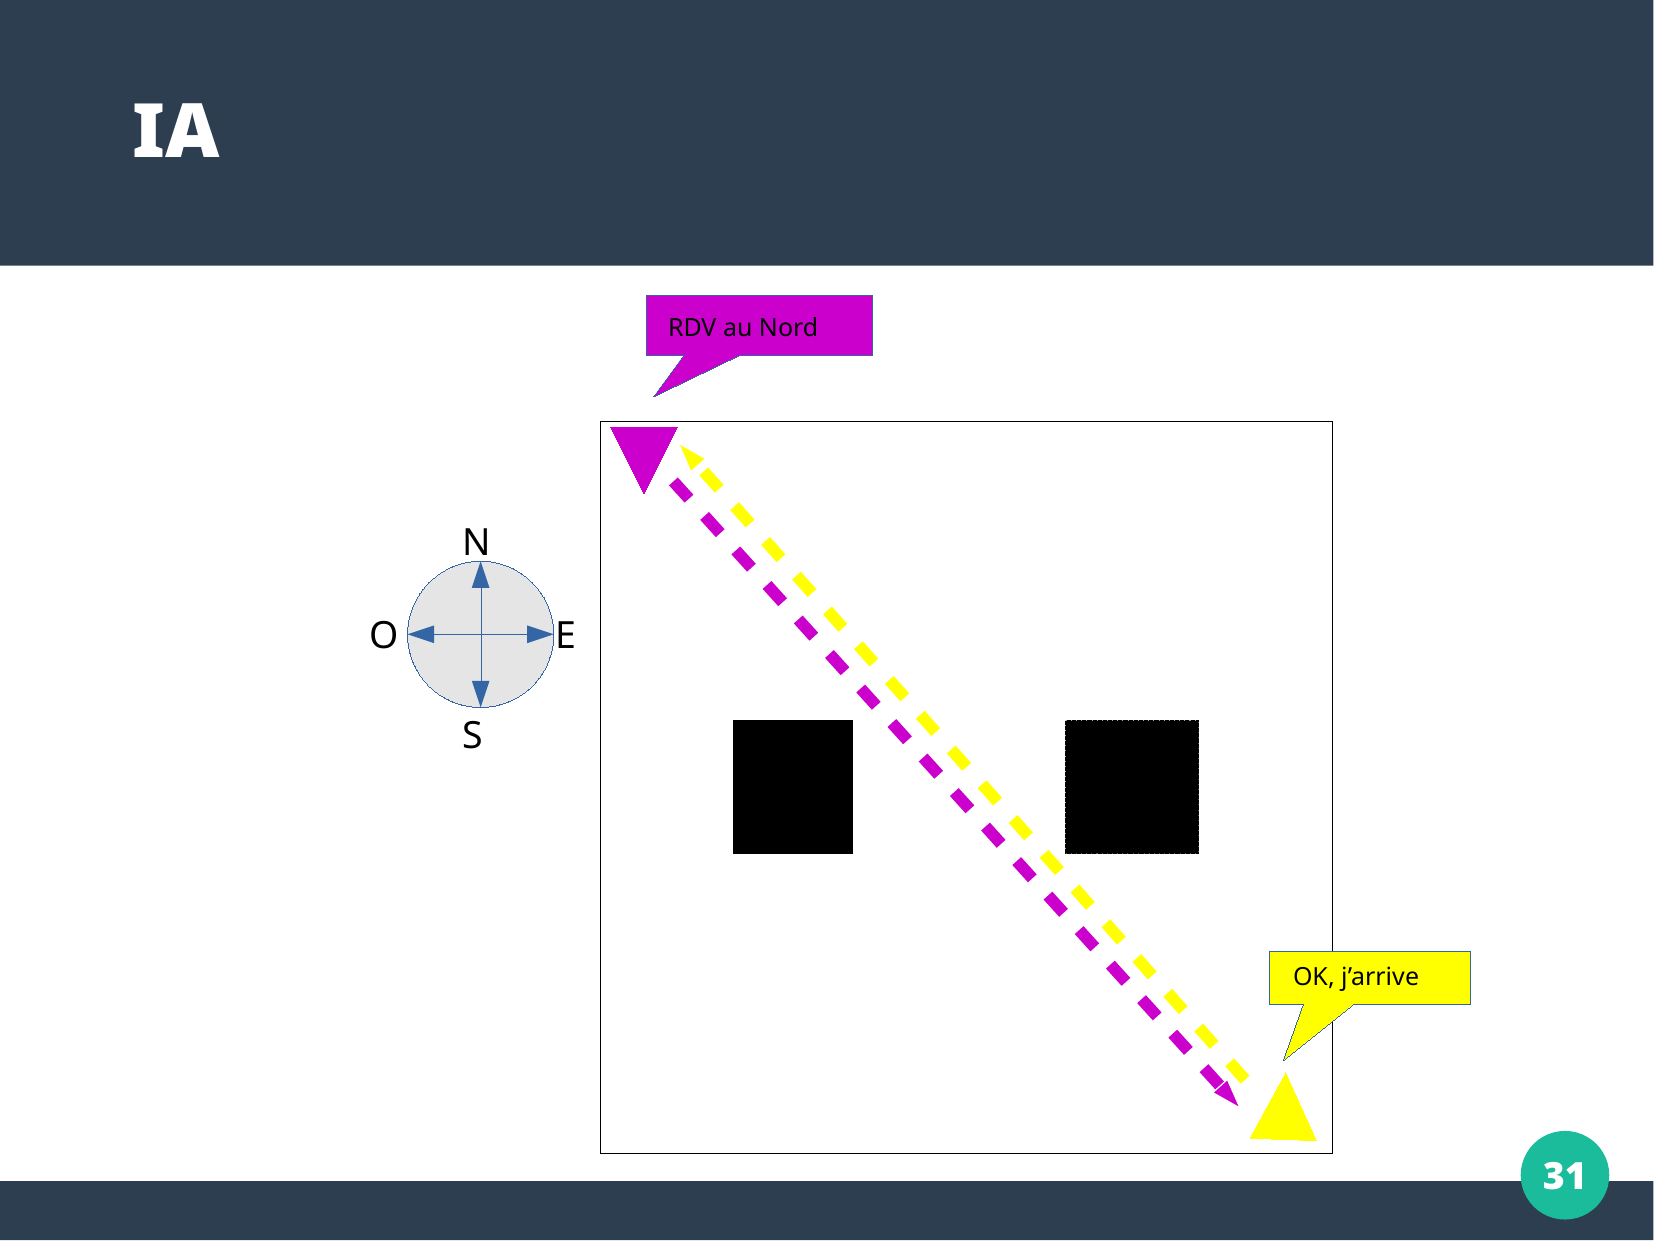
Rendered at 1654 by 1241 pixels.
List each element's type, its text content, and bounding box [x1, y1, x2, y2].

text_box [600, 668, 1471, 1154]
text_box OK, j’arrive [1278, 951, 1625, 1000]
text_box [482, 635, 546, 703]
text_box [415, 569, 481, 634]
text_box [1250, 1072, 1317, 1141]
text_box [646, 295, 873, 397]
title IA [59, 49, 1595, 207]
text_box O [354, 601, 415, 668]
text_box [610, 427, 678, 494]
text_box [415, 635, 481, 700]
text_box [733, 720, 853, 854]
text_box [600, 421, 1333, 951]
text_box N [447, 507, 508, 575]
text_box [482, 566, 546, 634]
text_box RDV au Nord [653, 301, 1000, 351]
text_box S [447, 700, 508, 768]
text_box [1065, 720, 1199, 854]
text_box E [540, 601, 601, 668]
